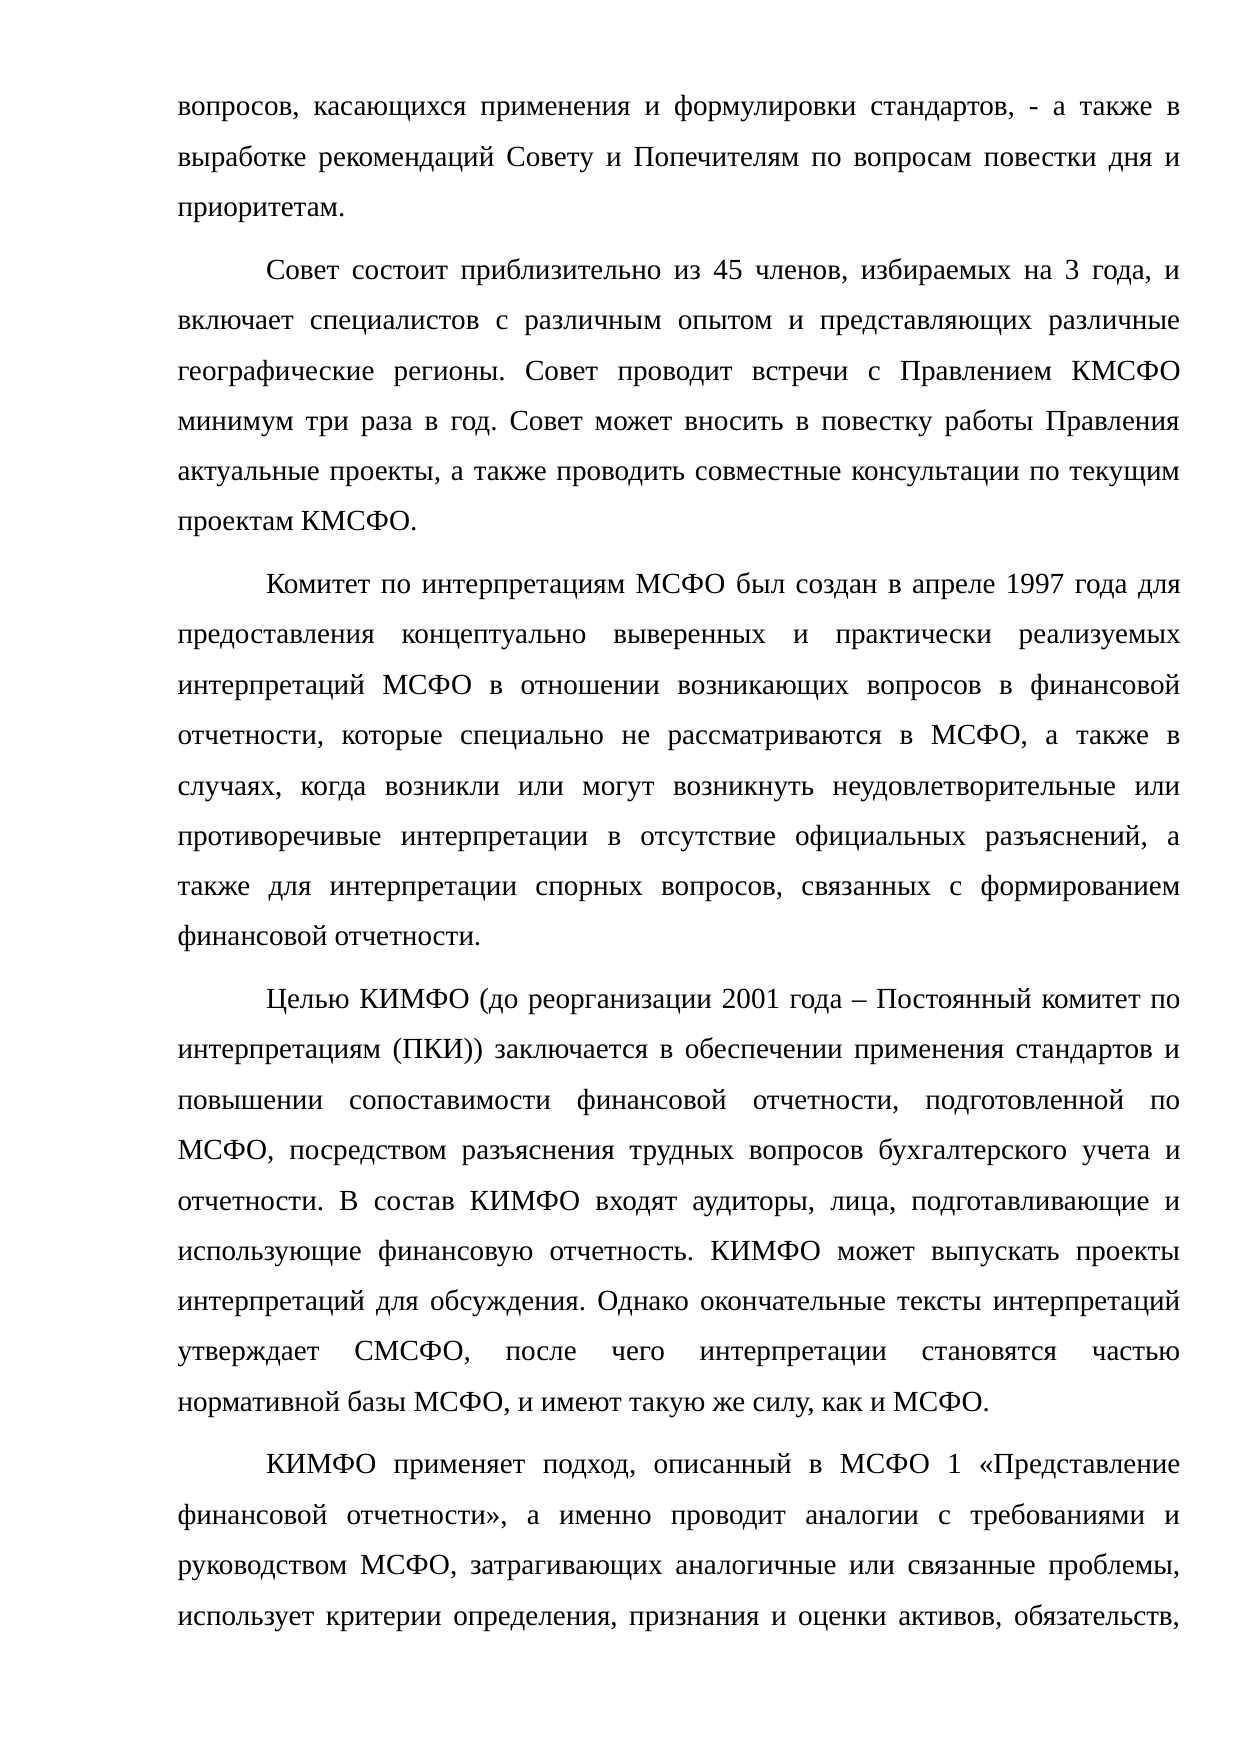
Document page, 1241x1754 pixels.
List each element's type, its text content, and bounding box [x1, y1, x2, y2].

text Комитет по интерпретациям МСФО был создан в апреле 1997 года для предоставления концептуально выверенных и практически реализуемых интерпретаций МСФО в отношении возникающих вопросов в финансовой отчетности, которые специально не рассматриваются в МСФО, а также в случаях, когда возникли или могут возникнуть неудовлетворительные или противоречивые интерпретации в отсутствие официальных разъяснений, а также для интерпретации спорных вопросов, связанных с формированием финансовой отчетности. [177, 566, 1181, 952]
text Целью КИМФО (до реорганизации 2001 года – Постоянный комитет по интерпретациям (ПКИ)) заключается в обеспечении применения стандартов и повышении сопоставимости финансовой отчетности, подготовленной по МСФО, посредством разъяснения трудных вопросов бухгалтерского учета и отчетности. В состав КИМФО входят аудиторы, лица, подготавливающие и использующие финансовую отчетность. КИМФО может выпускать проекты интерпретаций для обсуждения. Однако окончательные тексты интерпретаций утверждает СМСФО, после чего интерпретации становятся частью нормативной базы МСФО, и имеют такую же силу, как и МСФО. [177, 981, 1181, 1417]
text Совет состоит приблизительно из 45 членов, избираемых на 3 года, и включает специалистов с различным опытом и представляющих различные географические регионы. Совет проводит встречи с Правлением КМСФО минимум три раза в год. Совет может вносить в повестку работы Правления актуальные проекты, а также проводить совместные консультации по текущим проектам КМСФО. [177, 252, 1181, 537]
text вопросов, касающихся применения и формулировки стандартов, - а также в выработке рекомендаций Совету и Попечителям по вопросам повестки дня и приоритетам. [177, 88, 1181, 223]
text КИМФО применяет подход, описанный в МСФО 1 «Представление финансовой отчетности», а именно проводит аналогии с требованиями и руководством МСФО, затрагивающих аналогичные или связанные проблемы, использует критерии определения, признания и оценки активов, обязательств, [177, 1447, 1181, 1631]
